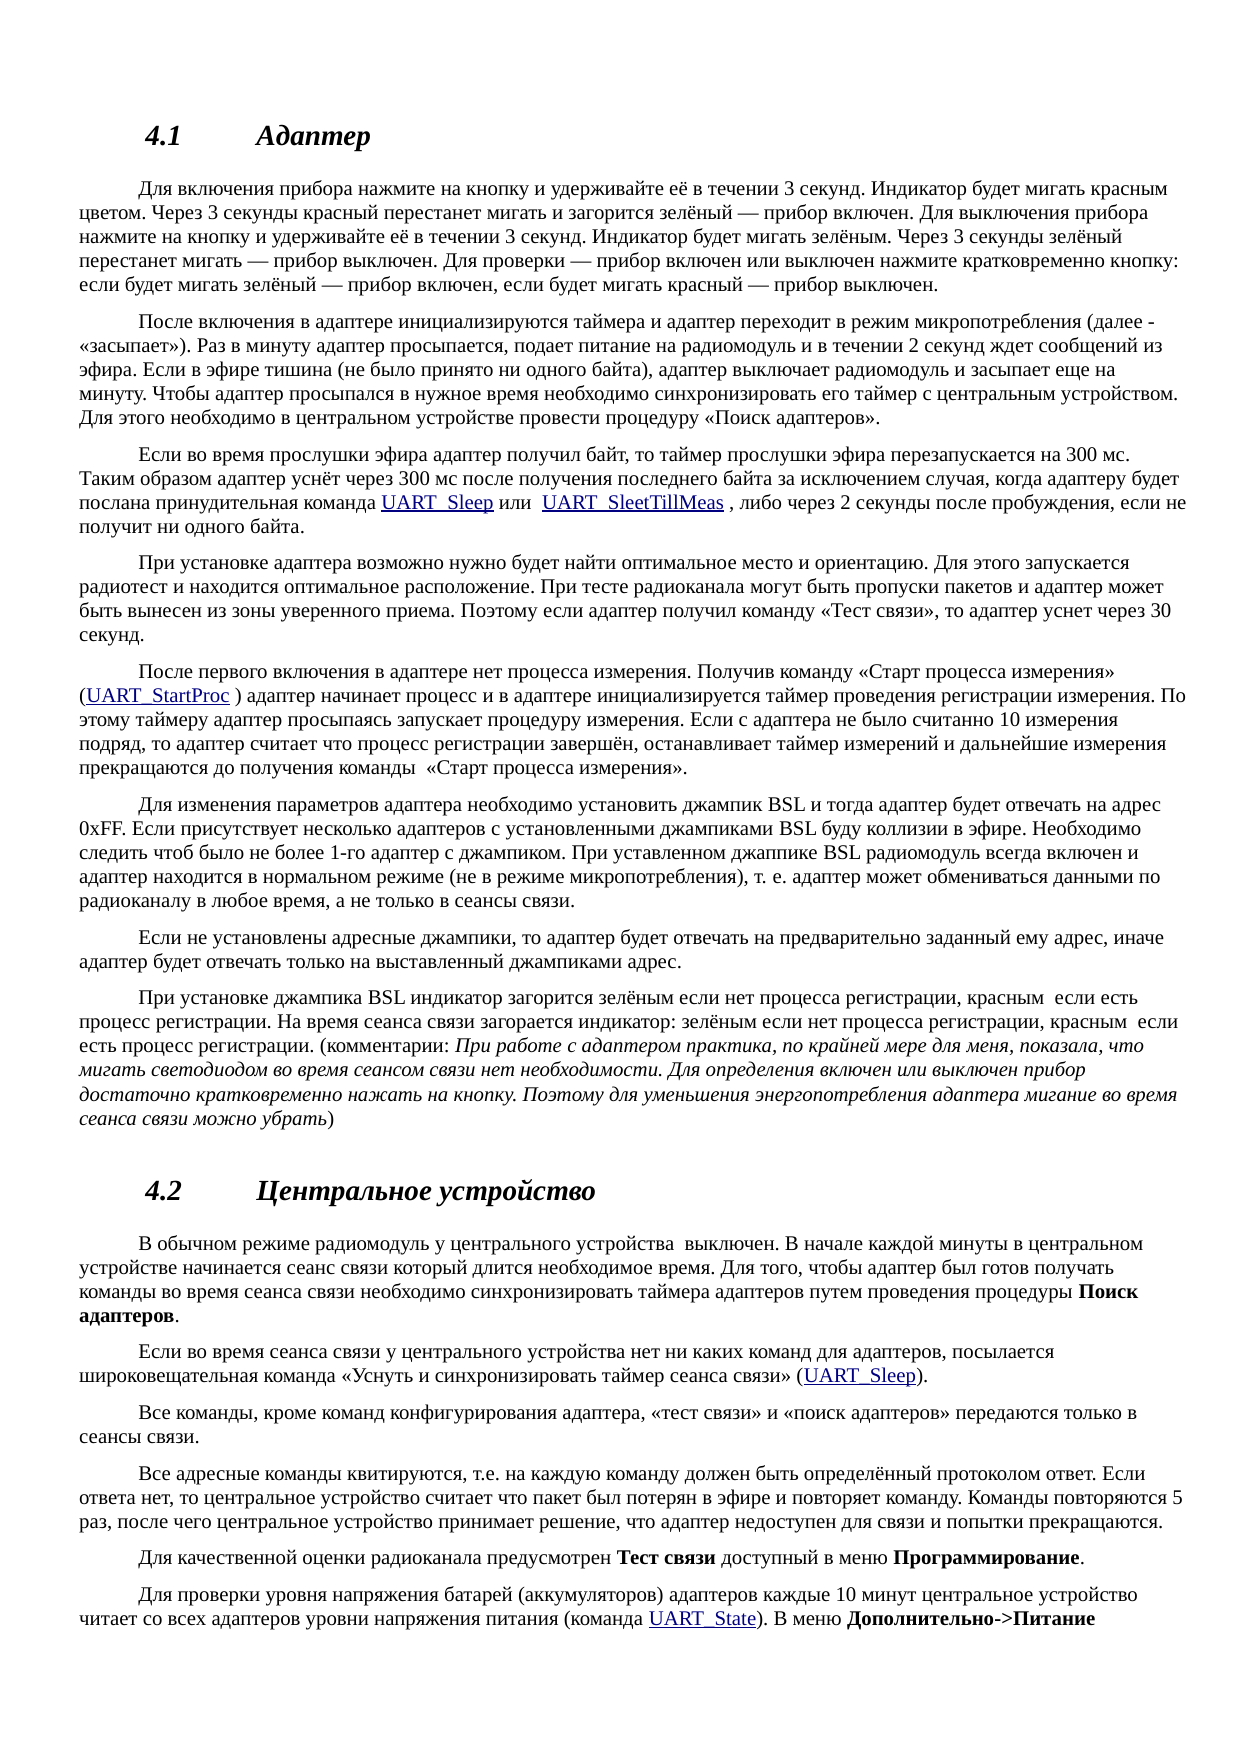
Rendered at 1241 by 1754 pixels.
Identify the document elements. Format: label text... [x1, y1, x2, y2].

text Для включения прибора нажмите на кнопку и удерживайте её в течении 3 секунд. Индикатор будет мигать красным цветом. Через 3 секунды красный перестанет мигать и загорится зелёный — прибор включен. Для выключения прибора нажмите на кнопку и удерживайте её в течении 3 секунд. Индикатор будет мигать зелёным. Через 3 секунды зелёный перестанет мигать — прибор выключен. Для проверки — прибор включен или выключен нажмите кратковременно кнопку: если будет мигать зелёный — прибор включен, если будет мигать красный — прибор выключен. [79, 176, 1187, 296]
subtitle Адаптер [108, 118, 1187, 152]
subtitle Центральное устройство [108, 1173, 1187, 1206]
text Если во время прослушки эфира адаптер получил байт, то таймер прослушки эфира перезапускается на 300 мс. Таким образом адаптер уснёт через 300 мс после получения последнего байта за исключением случая, когда адаптеру будет послана принудительная команда UART_Sleep или UART_SleetTillMeas , либо через 2 секунды после пробуждения, если не получит ни одного байта. [79, 441, 1187, 538]
text Если во время сеанса связи у центрального устройства нет ни каких команд для адаптеров, посылается широковещательная команда «Уснуть и синхронизировать таймер сеанса связи» (UART_Sleep). [79, 1339, 1187, 1387]
text После первого включения в адаптере нет процесса измерения. Получив команду «Старт процесса измерения» (UART_StartProc ) адаптер начинает процесс и в адаптере инициализируется таймер проведения регистрации измерения. По этому таймеру адаптер просыпаясь запускает процедуру измерения. Если с адаптера не было считанно 10 измерения подряд, то адаптер считает что процесс регистрации завершён, останавливает таймер измерений и дальнейшие измерения прекращаются до получения команды «Старт процесса измерения». [79, 659, 1187, 779]
text После включения в адаптере инициализируются таймера и адаптер переходит в режим микропотребления (далее - «засыпает»). Раз в минуту адаптер просыпается, подает питание на радиомодуль и в течении 2 секунд ждет сообщений из эфира. Если в эфире тишина (не было принято ни одного байта), адаптер выключает радиомодуль и засыпает еще на минуту. Чтобы адаптер просыпался в нужное время необходимо синхронизировать его таймер с центральным устройством. Для этого необходимо в центральном устройстве провести процедуру «Поиск адаптеров». [79, 309, 1187, 429]
text При установке адаптера возможно нужно будет найти оптимальное место и ориентацию. Для этого запускается радиотест и находится оптимальное расположение. При тесте радиоканала могут быть пропуски пакетов и адаптер может быть вынесен из зоны уверенного приема. Поэтому если адаптер получил команду «Тест связи», то адаптер уснет через 30 секунд. [79, 550, 1187, 646]
text Все команды, кроме команд конфигурирования адаптера, «тест связи» и «поиск адаптеров» передаются только в сеансы связи. [79, 1400, 1187, 1448]
text Для качественной оценки радиоканала предусмотрен Тест связи доступный в меню Программирование. [79, 1545, 1187, 1569]
text При установке джампика BSL индикатор загорится зелёным если нет процесса регистрации, красным если есть процесс регистрации. На время сеанса связи загорается индикатор: зелёным если нет процесса регистрации, красным если есть процесс регистрации. (комментарии: При работе с адаптером практика, по крайней мере для меня, показала, что мигать светодиодом во время сеансом связи нет необходимости. Для определения включен или выключен прибор достаточно кратковременно нажать на кнопку. Поэтому для уменьшения энергопотребления адаптера мигание во время сеанса связи можно убрать) [79, 985, 1187, 1129]
text Если не установлены адресные джампики, то адаптер будет отвечать на предварительно заданный ему адрес, иначе адаптер будет отвечать только на выставленный джампиками адрес. [79, 924, 1187, 973]
text Все адресные команды квитируются, т.е. на каждую команду должен быть определённый протоколом ответ. Если ответа нет, то центральное устройство считает что пакет был потерян в эфире и повторяет команду. Команды повторяются 5 раз, после чего центральное устройство принимает решение, что адаптер недоступен для связи и попытки прекращаются. [79, 1461, 1187, 1533]
text Для изменения параметров адаптера необходимо установить джампик BSL и тогда адаптер будет отвечать на адрес 0xFF. Если присутствует несколько адаптеров с установленными джампиками BSL буду коллизии в эфире. Необходимо следить чтоб было не более 1-го адаптер с джампиком. При уставленном джаппике BSL радиомодуль всегда включен и адаптер находится в нормальном режиме (не в режиме микропотребления), т. е. адаптер может обмениваться данными по радиоканалу в любое время, а не только в сеансы связи. [79, 792, 1187, 912]
text Для проверки уровня напряжения батарей (аккумуляторов) адаптеров каждые 10 минут центральное устройство читает со всех адаптеров уровни напряжения питания (команда UART_State). В меню Дополнительно->Питание [79, 1582, 1187, 1630]
text В обычном режиме радиомодуль у центрального устройства выключен. В начале каждой минуты в центральном устройстве начинается сеанс связи который длится необходимое время. Для того, чтобы адаптер был готов получать команды во время сеанса связи необходимо синхронизировать таймера адаптеров путем проведения процедуры Поиск адаптеров. [79, 1231, 1187, 1327]
